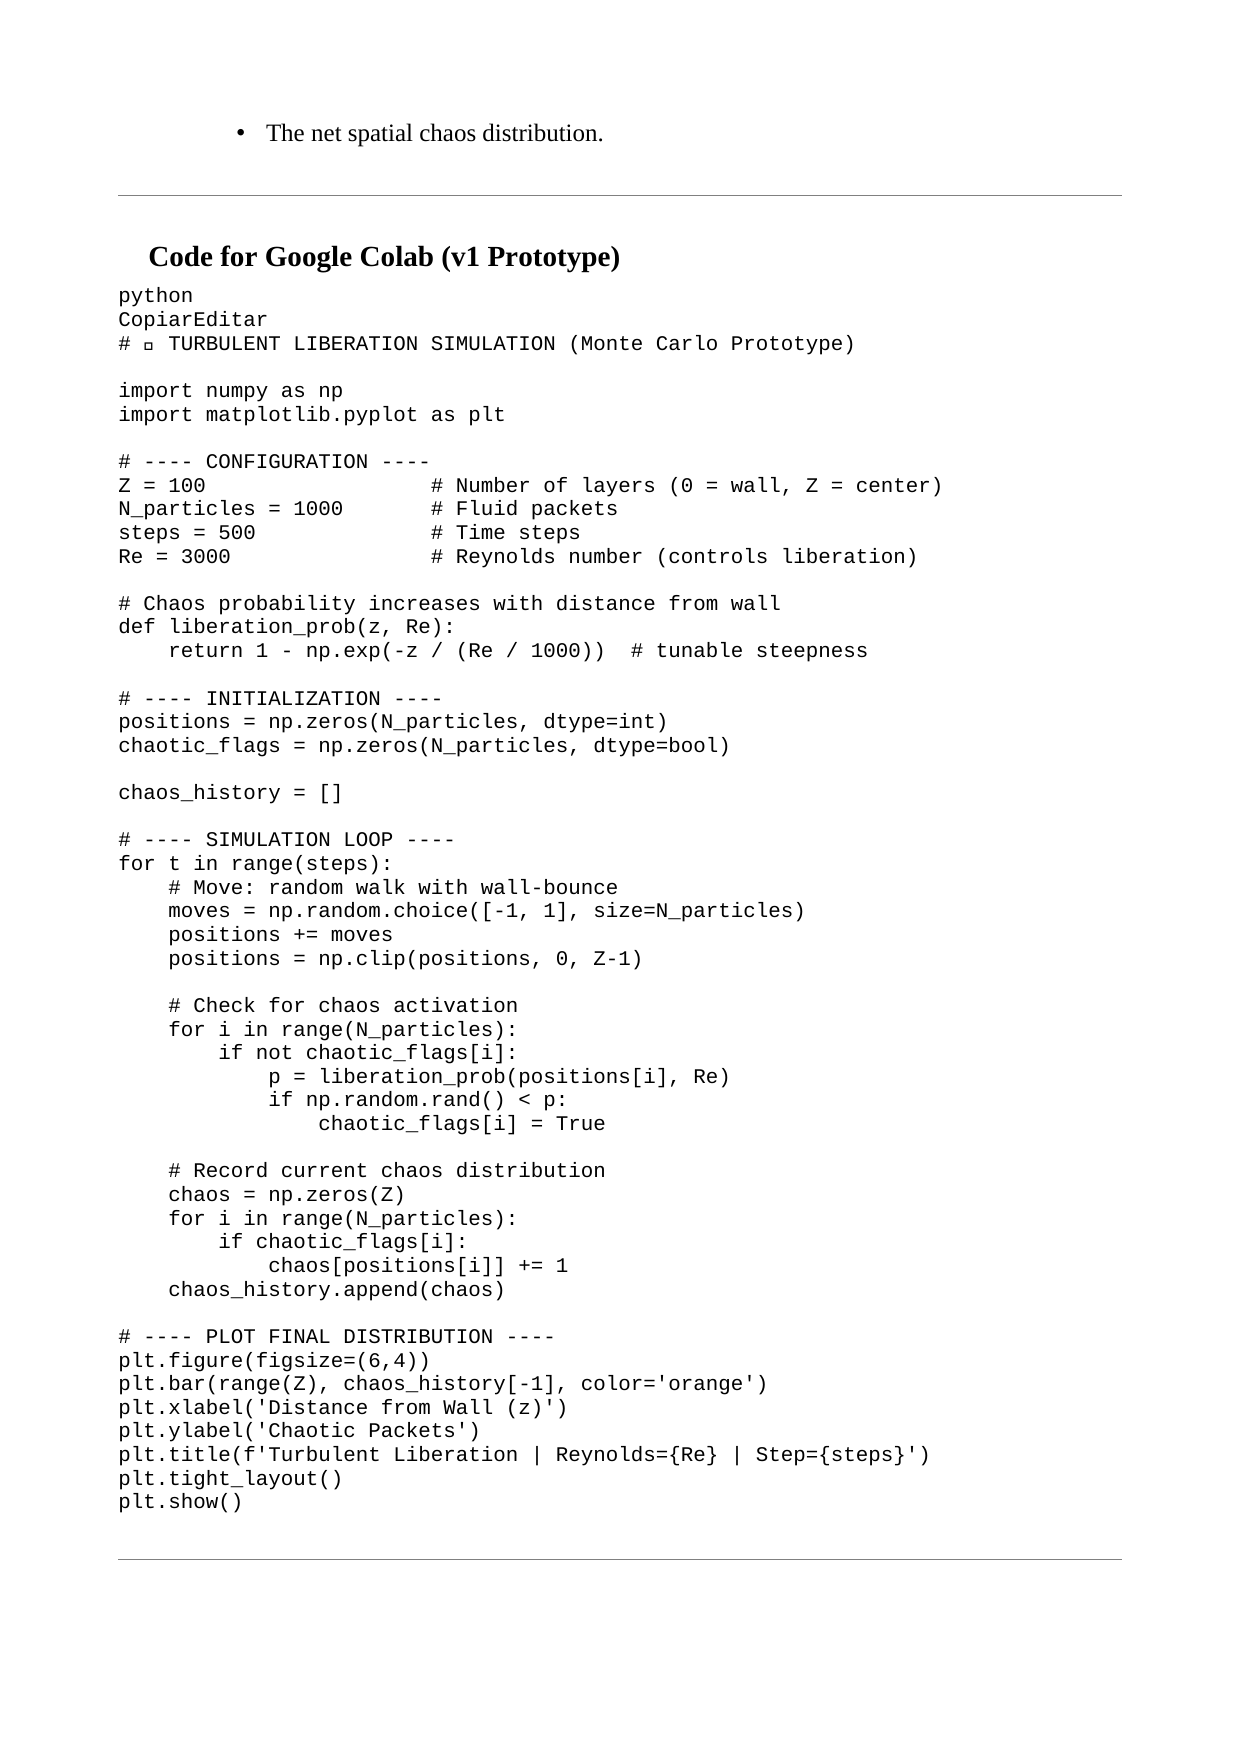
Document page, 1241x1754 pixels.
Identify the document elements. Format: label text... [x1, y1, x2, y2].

text plt.xlabel('Distance from Wall (z)') [118, 1397, 1122, 1421]
text for i in range(N_particles): [118, 1208, 1122, 1231]
text for i in range(N_particles): [118, 1018, 1122, 1042]
text return 1 - np.exp(-z / (Re / 1000)) # tunable steepness [118, 640, 1122, 664]
text if chaotic_flags[i]: [118, 1231, 1122, 1255]
text # ---- SIMULATION LOOP ---- [118, 829, 1122, 853]
text for t in range(steps): [118, 853, 1122, 877]
text # ---- CONFIGURATION ---- [118, 451, 1122, 475]
text steps = 500 # Time steps [118, 522, 1122, 546]
text # Record current chaos distribution [118, 1160, 1122, 1184]
text Re = 3000 # Reynolds number (controls liberation) [118, 546, 1122, 569]
text Z = 100 # Number of layers (0 = wall, Z = center) [118, 475, 1122, 498]
text # Check for chaos activation [118, 995, 1122, 1018]
text def liberation_prob(z, Re): [118, 617, 1122, 640]
text p = liberation_prob(positions[i], Re) [118, 1066, 1122, 1089]
subtitle 🧪 Code for Google Colab (v1 Prototype) [118, 239, 1122, 273]
text plt.show() [118, 1491, 1122, 1515]
text chaos = np.zeros(Z) [118, 1184, 1122, 1208]
text chaotic_flags = np.zeros(N_particles, dtype=bool) [118, 735, 1122, 758]
text if np.random.rand() < p: [118, 1089, 1122, 1113]
text # 🌀 TURBULENT LIBERATION SIMULATION (Monte Carlo Prototype) [118, 333, 1122, 356]
text # ---- INITIALIZATION ---- [118, 687, 1122, 711]
text chaos_history.append(chaos) [118, 1279, 1122, 1302]
text plt.figure(figsize=(6,4)) [118, 1349, 1122, 1373]
text positions += moves [118, 924, 1122, 948]
text CopiarEditar [118, 309, 1122, 333]
text chaotic_flags[i] = True [118, 1113, 1122, 1137]
text plt.tight_layout() [118, 1468, 1122, 1491]
text chaos_history = [] [118, 782, 1122, 806]
text plt.title(f'Turbulent Liberation | Reynolds={Re} | Step={steps}') [118, 1444, 1122, 1468]
text import matplotlib.pyplot as plt [118, 404, 1122, 427]
text plt.ylabel('Chaotic Packets') [118, 1421, 1122, 1444]
text # Chaos probability increases with distance from wall [118, 593, 1122, 617]
text if not chaotic_flags[i]: [118, 1042, 1122, 1066]
text chaos[positions[i]] += 1 [118, 1255, 1122, 1279]
text # Move: random walk with wall-bounce [118, 877, 1122, 900]
list The net spatial chaos distribution. [236, 118, 1122, 147]
text # ---- PLOT FINAL DISTRIBUTION ---- [118, 1326, 1122, 1349]
text N_particles = 1000 # Fluid packets [118, 498, 1122, 522]
text positions = np.zeros(N_particles, dtype=int) [118, 711, 1122, 735]
text python [118, 286, 1122, 309]
text import numpy as np [118, 380, 1122, 404]
text plt.bar(range(Z), chaos_history[-1], color='orange') [118, 1373, 1122, 1397]
text moves = np.random.choice([-1, 1], size=N_particles) [118, 900, 1122, 924]
text positions = np.clip(positions, 0, Z-1) [118, 948, 1122, 971]
